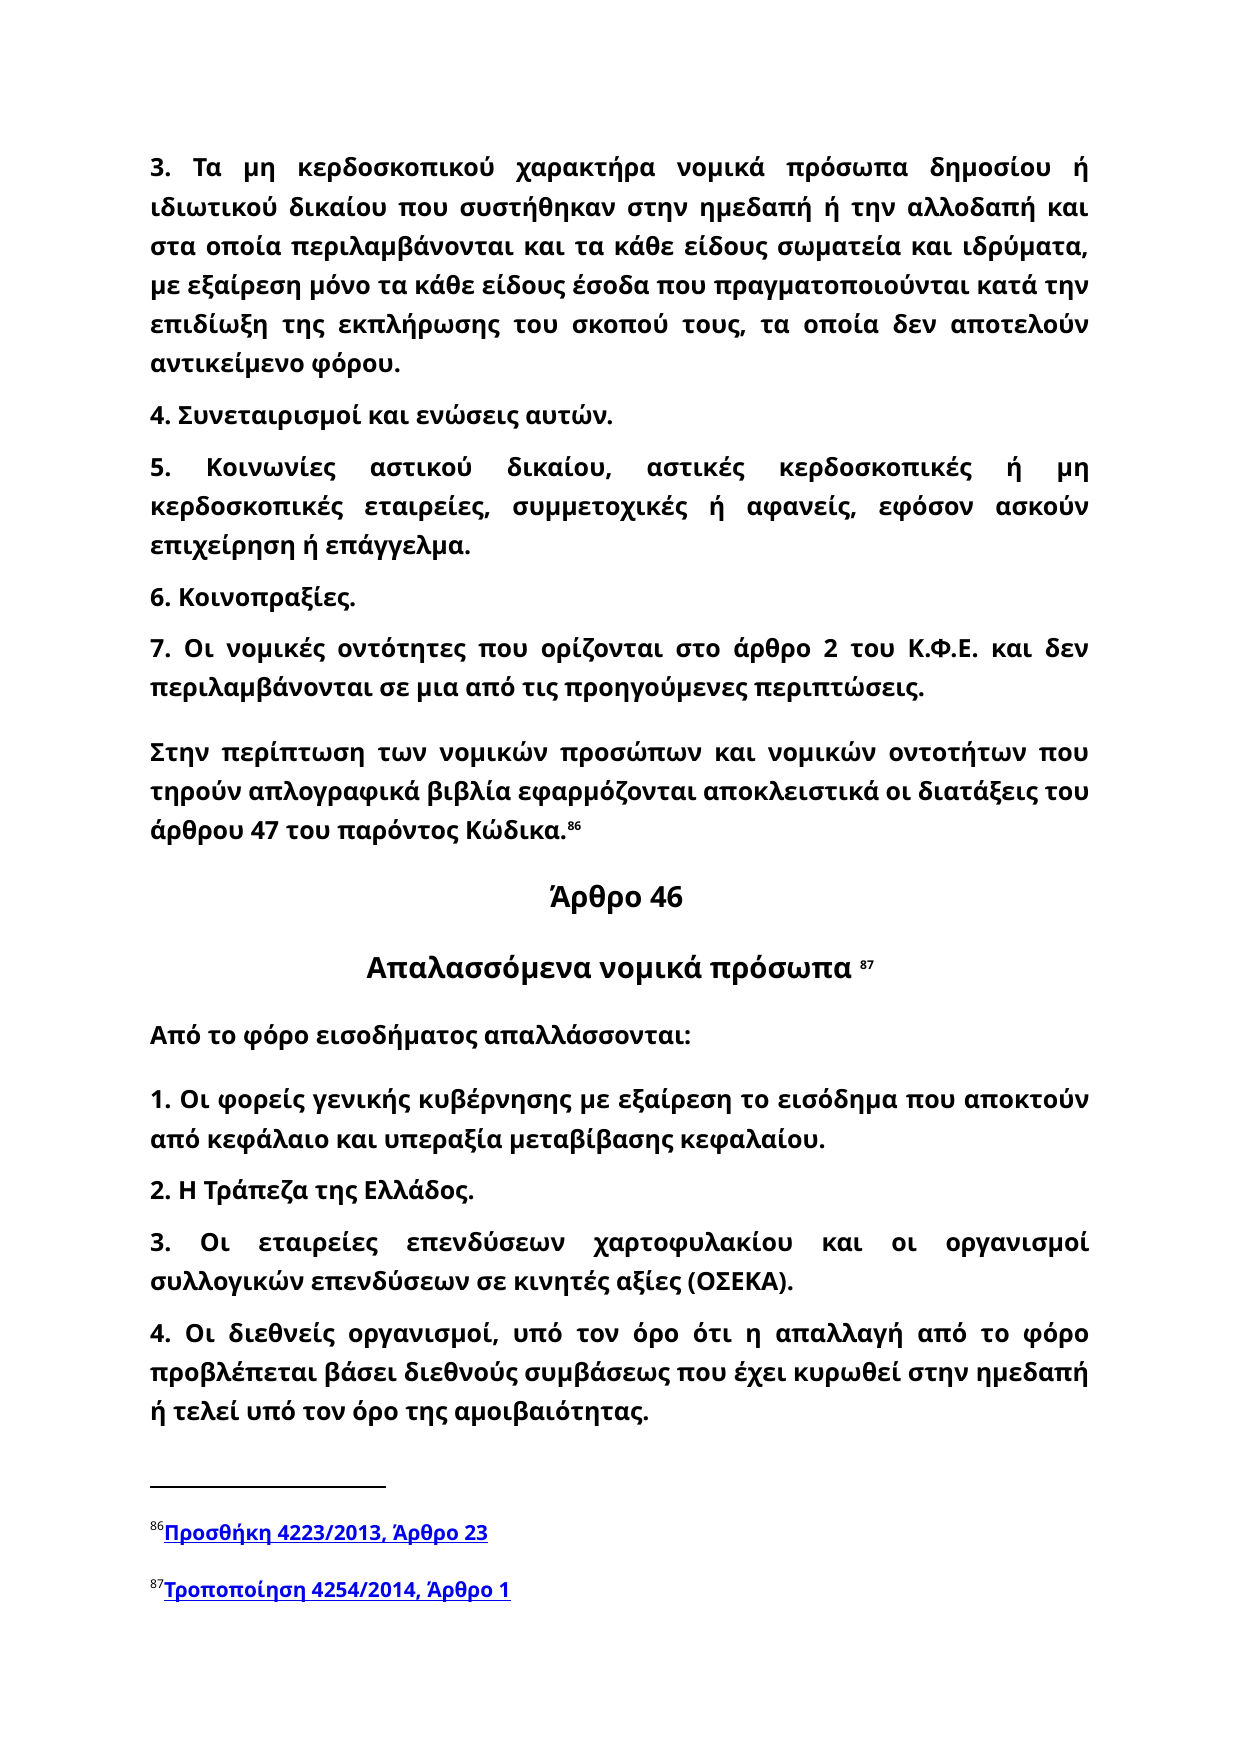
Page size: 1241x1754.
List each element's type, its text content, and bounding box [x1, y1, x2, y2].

text 5. Κοινωνίες αστικού δικαίου, αστικές κερδοσκοπικές ή μη κερδοσκοπικές εταιρείες, συμμετοχικές ή αφανείς, εφόσον ασκούν επιχείρηση ή επάγγελμα. [150, 449, 1090, 562]
text 7. Οι νομικές οντότητες που ορίζονται στο άρθρο 2 του Κ.Φ.Ε. και δεν περιλαμβάνονται σε μια από τις προηγούμενες περιπτώσεις. [150, 631, 1090, 704]
text 1. Οι φορείς γενικής κυβέρνησης με εξαίρεση το εισόδημα που αποκτούν από κεφάλαιο και υπεραξία μεταβίβασης κεφαλαίου. [150, 1082, 1090, 1155]
text 3. Τα μη κερδοσκοπικού χαρακτήρα νομικά πρόσωπα δημοσίου ή ιδιωτικού δικαίου που συστήθηκαν στην ημεδαπή ή την αλλοδαπή και στα οποία περιλαμβάνονται και τα κάθε είδους σωματεία και ιδρύματα, με εξαίρεση μόνο τα κάθε είδους έσοδα που πραγματοποιούνται κατά την επιδίωξη της εκπλήρωσης του σκοπού τους, τα οποία δεν αποτελούν αντικείμενο φόρου. [150, 150, 1090, 380]
text Προσθήκη 4223/2013, Άρθρο 23 [150, 1518, 1090, 1546]
text 4. Οι διεθνείς οργανισμοί, υπό τον όρο ότι η απαλλαγή από το φόρο προβλέπεται βάσει διεθνούς συμβάσεως που έχει κυρωθεί στην ημεδαπή ή τελεί υπό τον όρο της αμοιβαιότητας. [150, 1315, 1090, 1428]
text 3. Οι εταιρείες επενδύσεων χαρτοφυλακίου και οι οργανισμοί συλλογικών επενδύσεων σε κινητές αξίες (ΟΣΕΚΑ). [150, 1224, 1090, 1298]
text Στην περίπτωση των νομικών προσώπων και νομικών οντοτήτων που τηρούν απλογραφικά βιβλία εφαρμόζονται αποκλειστικά οι διατάξεις του άρθρου 47 του παρόντος Κώδικα. [150, 734, 1090, 847]
text 4. Συνεταιρισμοί και ενώσεις αυτών. [150, 397, 1090, 432]
text 6. Κοινοπραξίες. [150, 579, 1090, 613]
text Τροποποίηση 4254/2014, Άρθρο 1 [150, 1576, 1090, 1604]
subtitle Άρθρο 46 [150, 877, 1090, 916]
text 2. Η Τράπεζα της Ελλάδος. [150, 1173, 1090, 1207]
text Από το φόρο εισοδήματος απαλλάσσονται: [150, 1018, 1090, 1052]
subtitle Απαλασσόμενα νομικά πρόσωπα [150, 947, 1090, 987]
